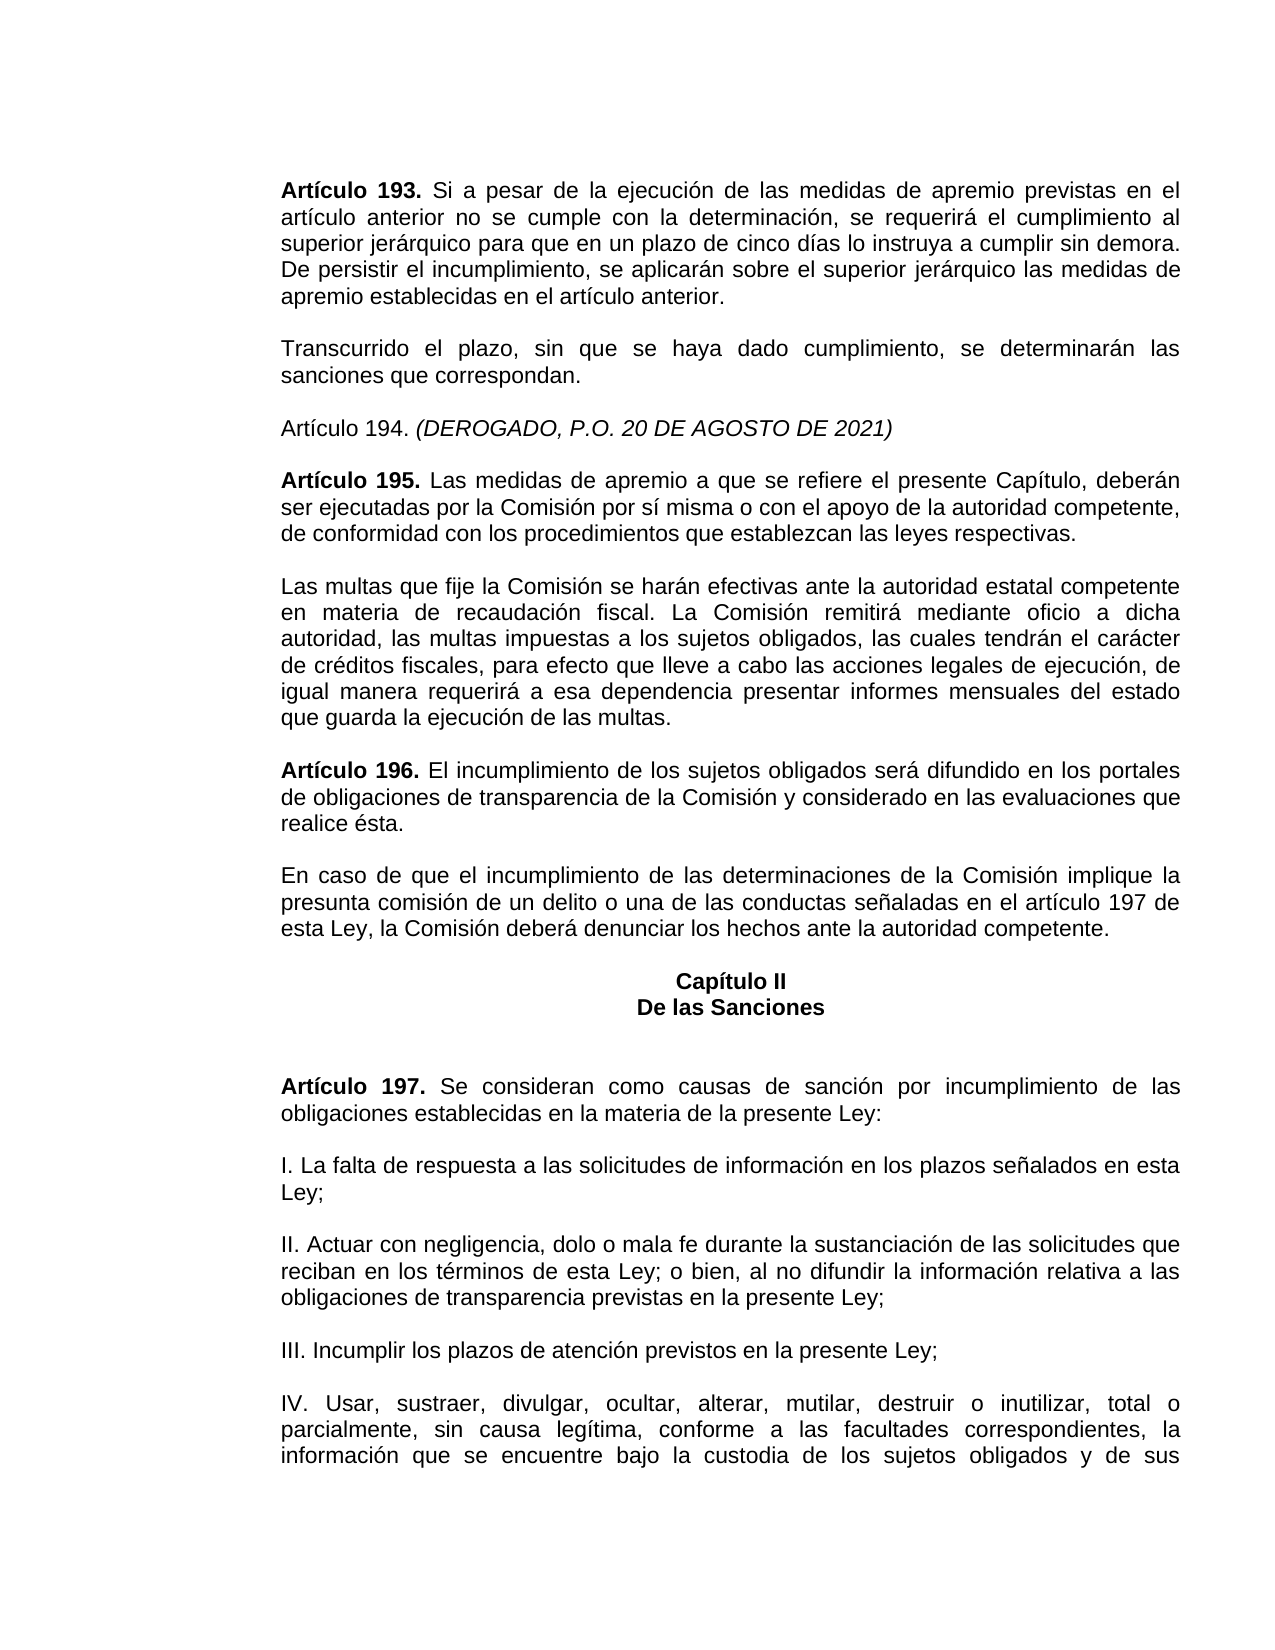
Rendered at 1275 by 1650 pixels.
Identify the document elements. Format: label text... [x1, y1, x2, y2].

list IV. Usar, sustraer, divulgar, ocultar, alterar, mutilar, destruir o inutilizar, total o parcialmente, sin causa legítima, conforme a las facultades correspondientes, la información que se encuentre bajo la custodia de los sujetos obligados y de sus [281, 1389, 1181, 1469]
text De las Sanciones [281, 994, 1181, 1021]
text Artículo 196. El incumplimiento de los sujetos obligados será difundido en los portales de obligaciones de transparencia de la Comisión y considerado en las evaluaciones que realice ésta. [281, 757, 1181, 836]
text Artículo 197. Se consideran como causas de sanción por incumplimiento de las obligaciones establecidas en la materia de la presente Ley: [281, 1073, 1181, 1126]
list III. Incumplir los plazos de atención previstos en la presente Ley; [281, 1337, 1181, 1363]
text Artículo 195. Las medidas de apremio a que se refiere el presente Capítulo, deberán ser ejecutadas por la Comisión por sí misma o con el apoyo de la autoridad competente, de conformidad con los procedimientos que establezcan las leyes respectivas. [281, 467, 1181, 546]
text En caso de que el incumplimiento de las determinaciones de la Comisión implique la presunta comisión de un delito o una de las conductas señaladas en el artículo 197 de esta Ley, la Comisión deberá denunciar los hechos ante la autoridad competente. [281, 862, 1181, 942]
text Transcurrido el plazo, sin que se haya dado cumplimiento, se determinarán las sanciones que correspondan. [281, 335, 1181, 388]
text Capítulo II [281, 968, 1181, 994]
text Artículo 194. (DEROGADO, P.O. 20 DE AGOSTO DE 2021) [281, 414, 1181, 441]
list II. Actuar con negligencia, dolo o mala fe durante la sustanciación de las solicitudes que reciban en los términos de esta Ley; o bien, al no difundir la información relativa a las obligaciones de transparencia previstas en la presente Ley; [281, 1231, 1181, 1311]
text Artículo 193. Si a pesar de la ejecución de las medidas de apremio previstas en el artículo anterior no se cumple con la determinación, se requerirá el cumplimiento al superior jerárquico para que en un plazo de cinco días lo instruya a cumplir sin demora. De persistir el incumplimiento, se aplicarán sobre el superior jerárquico las medidas de apremio establecidas en el artículo anterior. [281, 177, 1181, 309]
text Las multas que fije la Comisión se harán efectivas ante la autoridad estatal competente en materia de recaudación fiscal. La Comisión remitirá mediante oficio a dicha autoridad, las multas impuestas a los sujetos obligados, las cuales tendrán el carácter de créditos fiscales, para efecto que lleve a cabo las acciones legales de ejecución, de igual manera requerirá a esa dependencia presentar informes mensuales del estado que guarda la ejecución de las multas. [281, 573, 1181, 731]
list I. La falta de respuesta a las solicitudes de información en los plazos señalados en esta Ley; [281, 1152, 1181, 1205]
